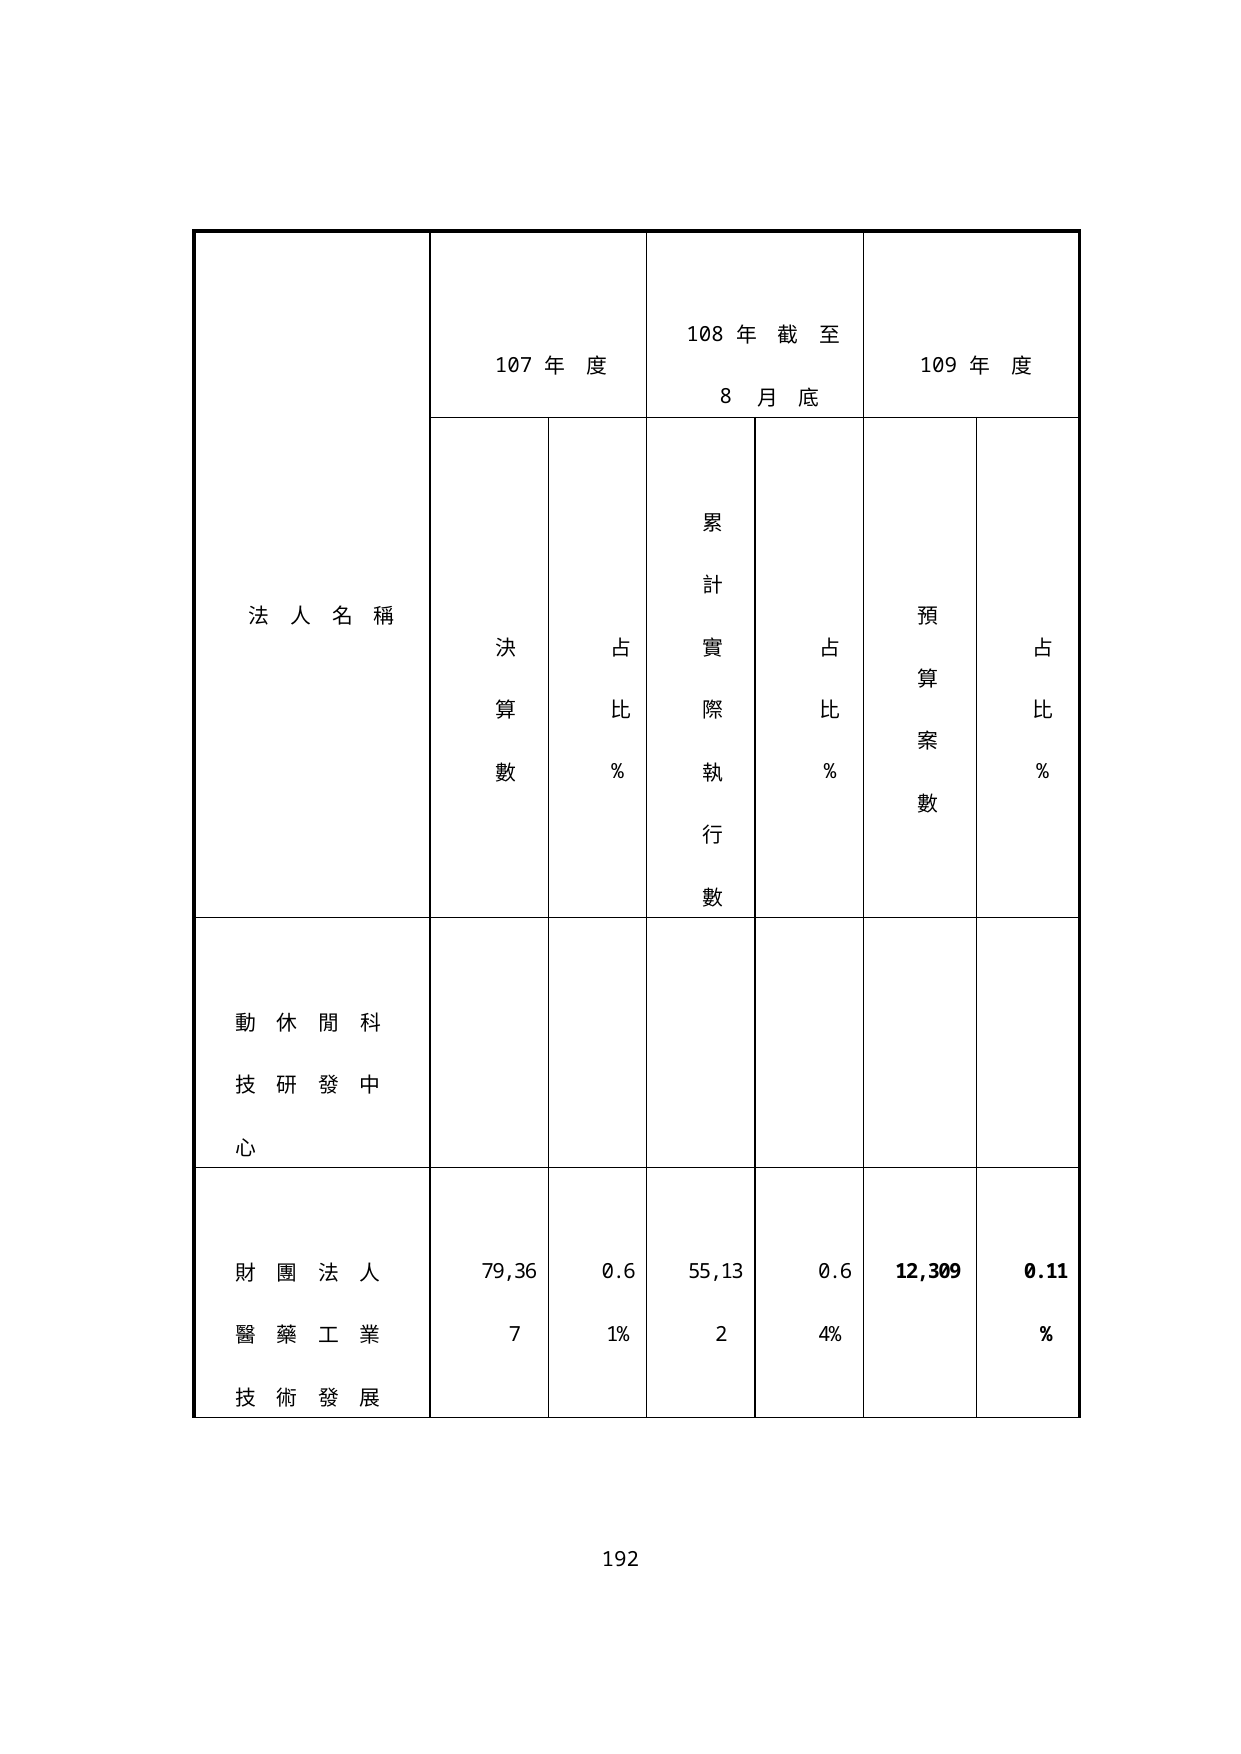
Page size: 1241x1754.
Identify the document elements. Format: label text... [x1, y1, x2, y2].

table_cell [977, 918, 1078, 1167]
table_cell 0.61% [549, 1168, 646, 1417]
table_header 109年度 [864, 233, 1078, 417]
table_cell 55,132 [647, 1168, 754, 1417]
table_cell [431, 918, 548, 1167]
table_cell [864, 918, 976, 1167]
table_cell 0.64% [756, 1168, 863, 1417]
table_header 法人名稱 [196, 233, 429, 917]
table_cell [647, 918, 754, 1167]
table_cell [549, 918, 646, 1167]
table_cell 決算數 [431, 418, 548, 917]
table_cell 占比% [756, 418, 863, 917]
table_cell 預算案數 [864, 418, 976, 917]
table_cell 占比% [549, 418, 646, 917]
table_cell [756, 918, 863, 1167]
table_cell 0.11% [977, 1168, 1078, 1417]
table_cell 占比% [977, 418, 1078, 917]
table_cell 累計實際 執行數 [647, 418, 754, 917]
table_header 107年度 [431, 233, 646, 417]
table_cell 12,309 [864, 1168, 976, 1417]
table_cell 動休閒科技研發中心 [196, 918, 429, 1167]
table_cell 財團法人醫藥工業技術發展 [196, 1168, 429, 1417]
table_header 108年截至8月底 [647, 233, 863, 417]
table_cell 79,367 [431, 1168, 548, 1417]
